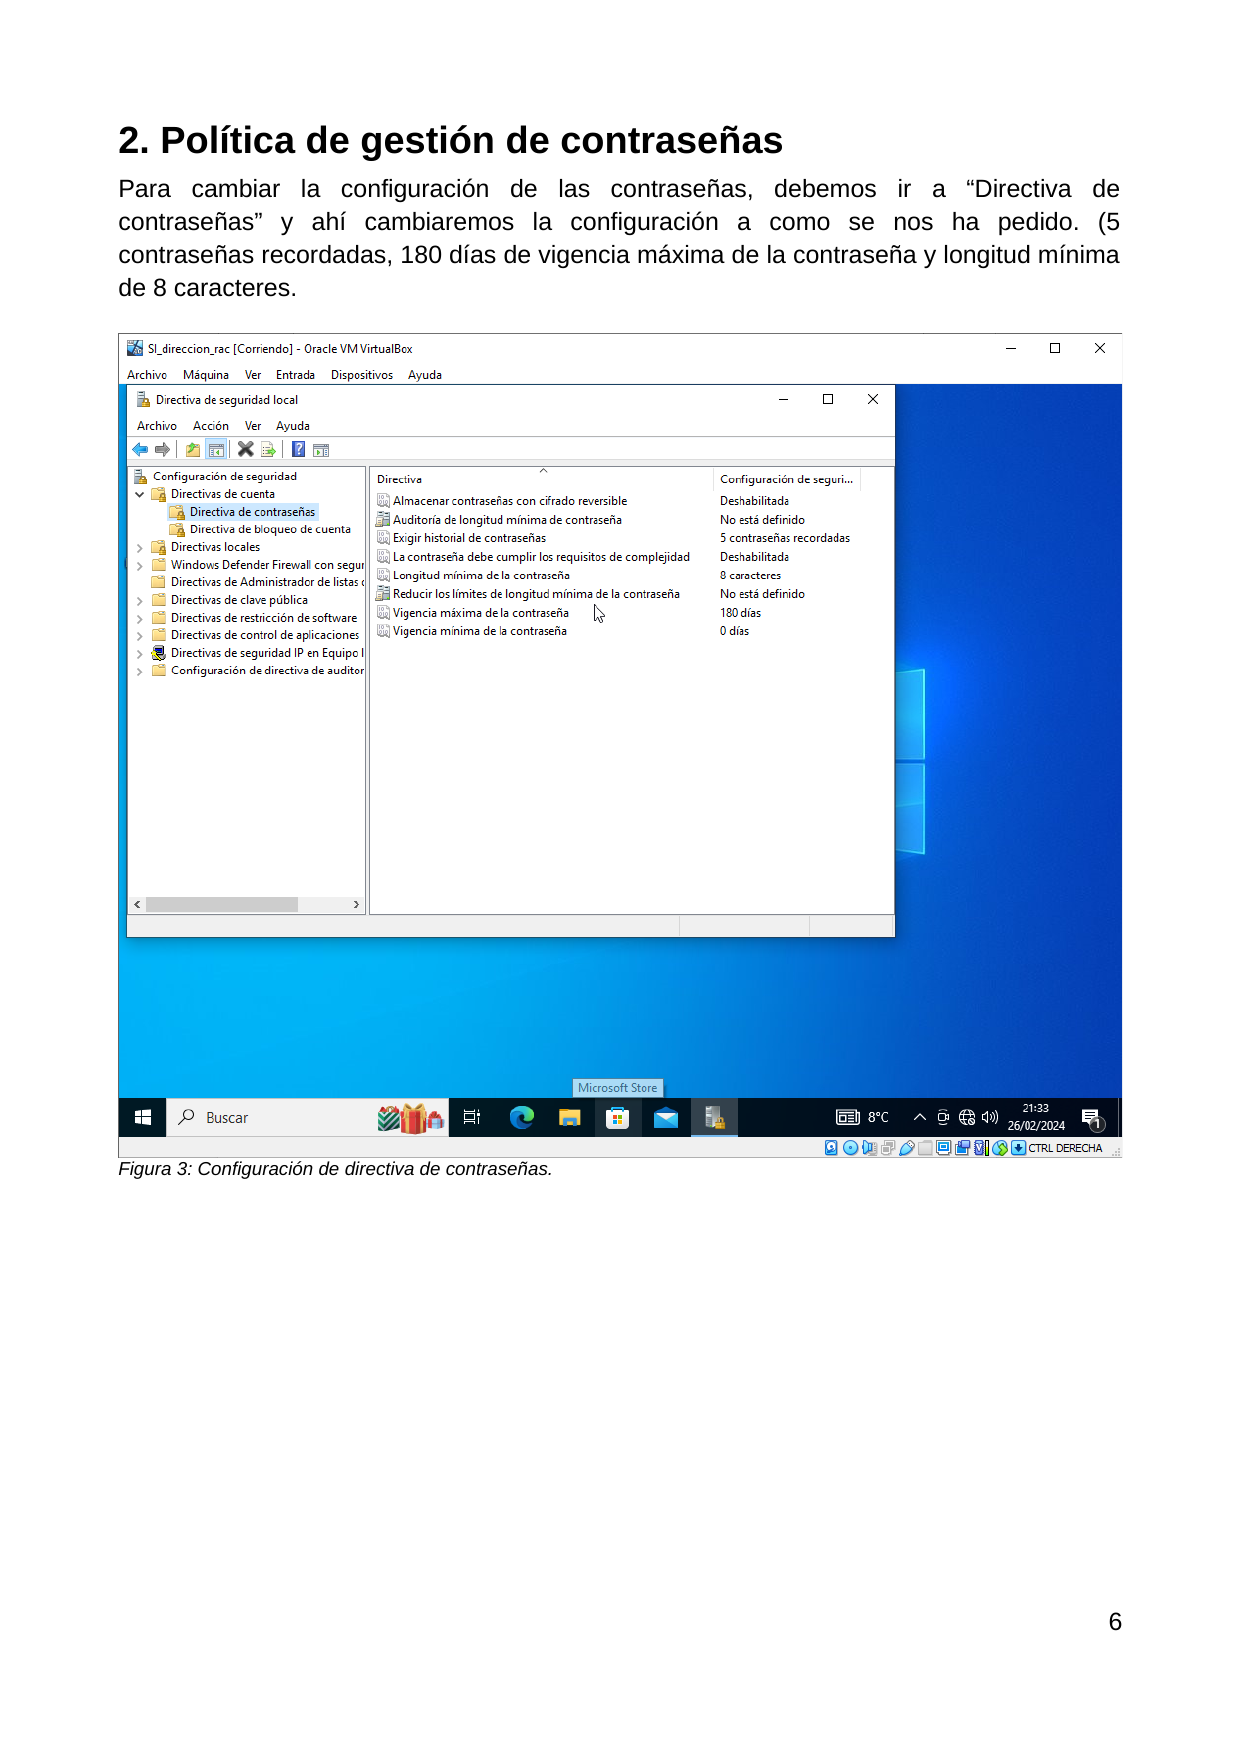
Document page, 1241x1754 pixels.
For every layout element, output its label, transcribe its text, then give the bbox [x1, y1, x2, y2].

text Figura 3: Configuración de directiva de contraseñas. [118, 1158, 1122, 1179]
subtitle 2. Política de gestión de contraseñas [118, 118, 1122, 162]
picture [118, 333, 1123, 1158]
text Para cambiar la configuración de las contraseñas, debemos ir a “Directiva de contraseñas” y ahí cambiaremos la configuración a como se nos ha pedido. (5 contraseñas recordadas, 180 días de vigencia máxima de la contraseña y longitud mínima de 8 caracteres. [118, 174, 1122, 302]
